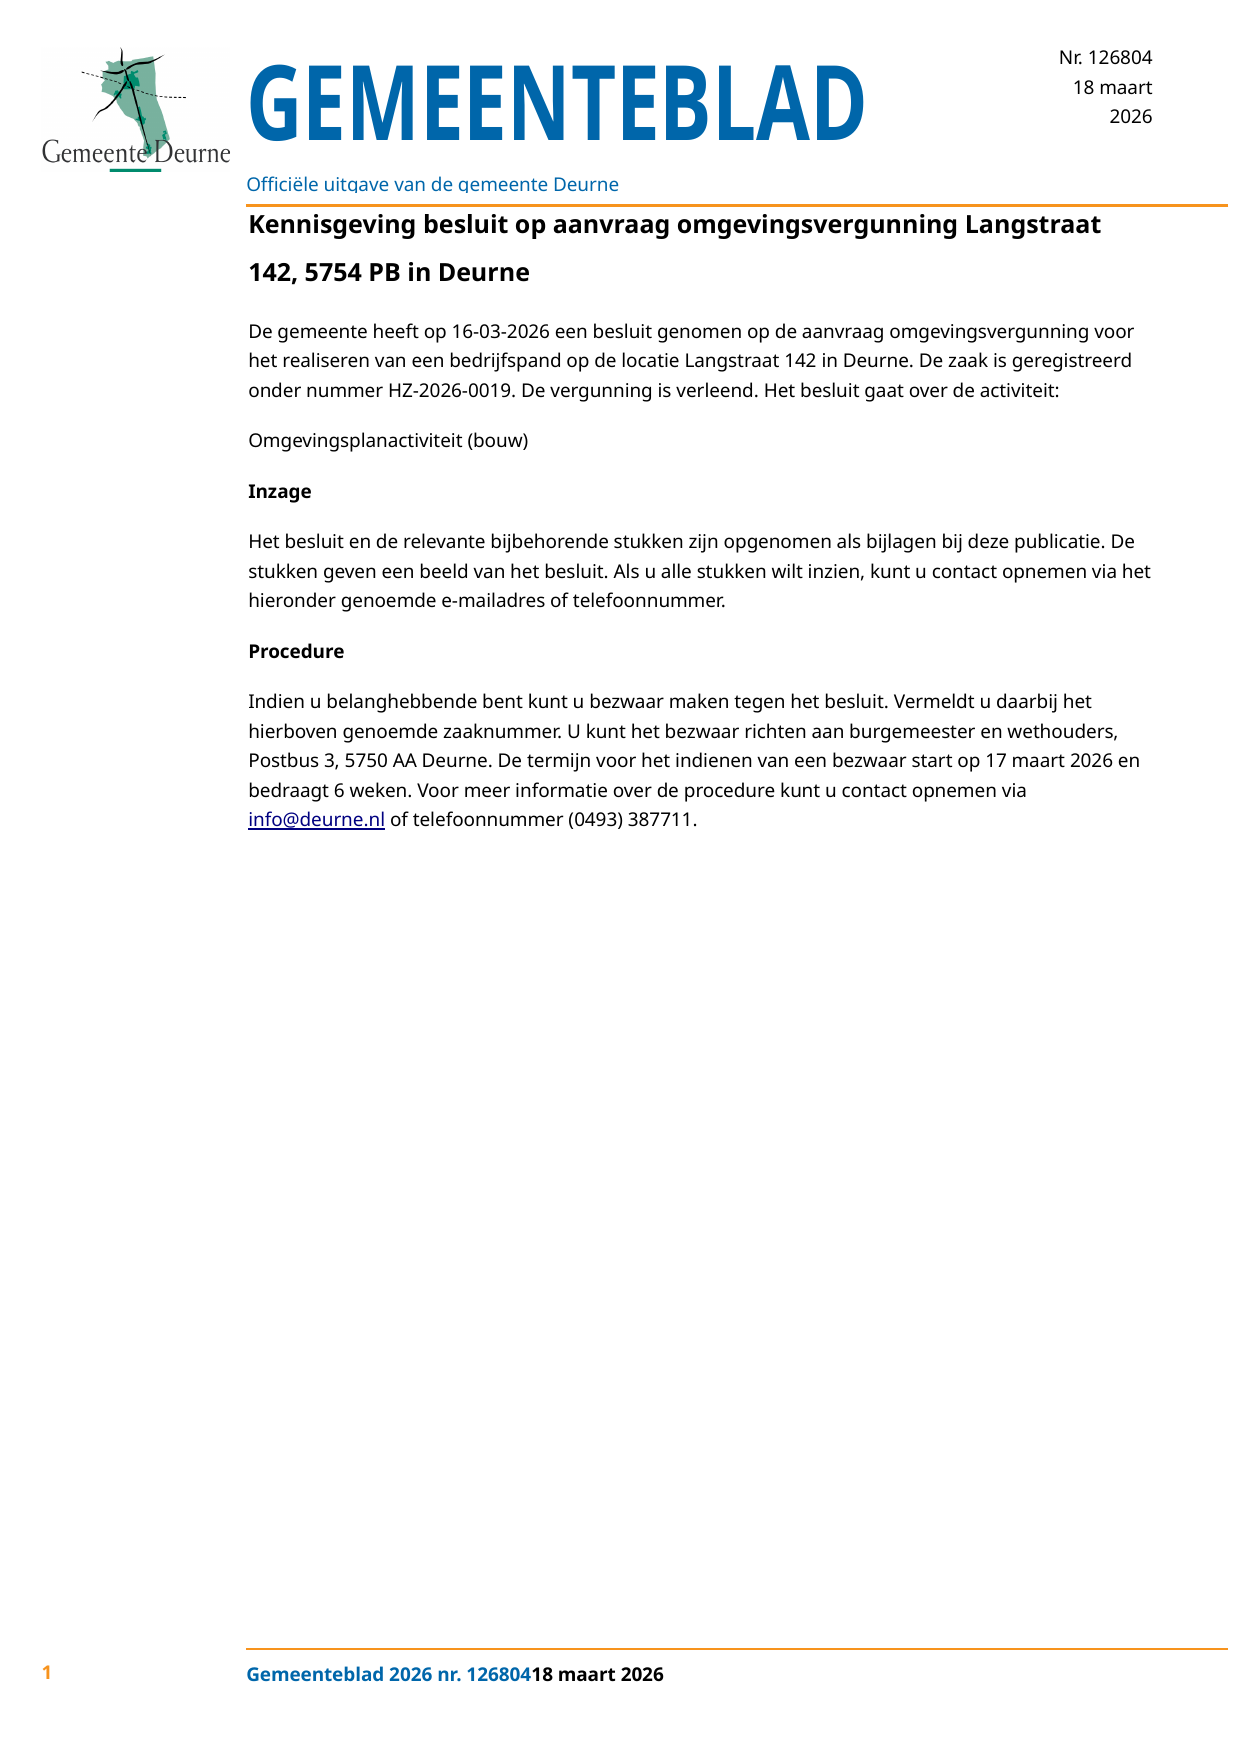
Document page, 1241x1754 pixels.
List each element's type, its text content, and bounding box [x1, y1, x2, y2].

text Het besluit en de relevante bijbehorende stukken zijn opgenomen als bijlagen bij deze publicatie. De stukken geven een beeld van het besluit. Als u alle stukken wilt inzien, kunt u contact opnemen via het hieronder genoemde e-mailadres of telefoonnummer. [248, 528, 1152, 613]
text Procedure [248, 638, 1152, 664]
text Inzage [248, 478, 1152, 504]
text Omgevingsplanactiviteit (bouw) [248, 427, 1152, 453]
picture [41, 47, 231, 172]
text Indien u belanghebbende bent kunt u bezwaar maken tegen het besluit. Vermeldt u daarbij het hierboven genoemde zaaknummer. U kunt het bezwaar richten aan burgemeester en wethouders, Postbus 3, 5750 AA Deurne. De termijn voor het indienen van een bezwaar start op 17 maart 2026 en bedraagt 6 weken. Voor meer informatie over de procedure kunt u contact opnemen via info@deurne.nl of telefoonnummer (0493) 387711. [248, 688, 1152, 832]
text De gemeente heeft op 16-03-2026 een besluit genomen op de aanvraag omgevingsvergunning voor het realiseren van een bedrijfspand op de locatie Langstraat 142 in Deurne. De zaak is geregistreerd onder nummer HZ-2026-0019. De vergunning is verleend. Het besluit gaat over de activiteit: [248, 318, 1152, 403]
text Kennisgeving besluit op aanvraag omgevingsvergunning Langstraat 142, 5754 PB in Deurne [248, 207, 1152, 288]
